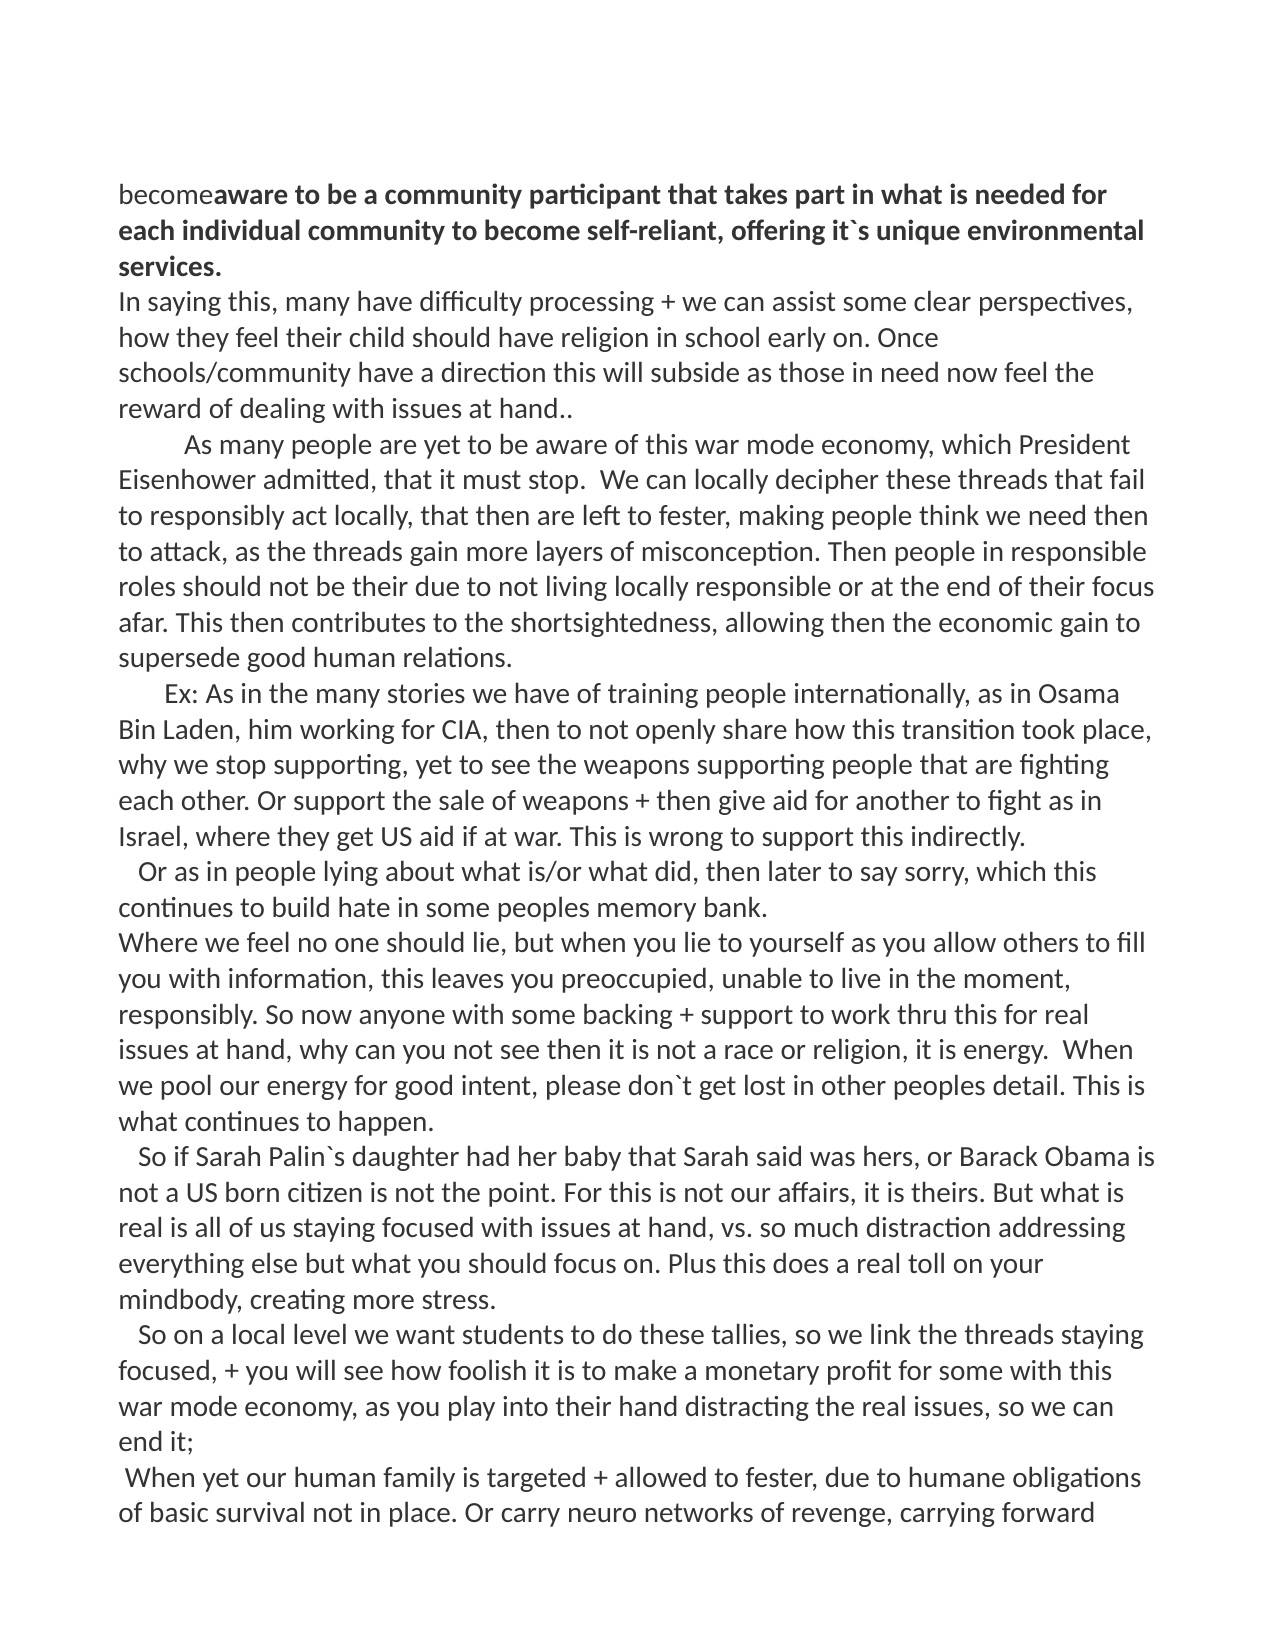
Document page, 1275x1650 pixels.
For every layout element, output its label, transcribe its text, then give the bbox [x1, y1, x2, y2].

text becomeaware to be a community participant that takes part in what is needed for each individual community to become self-reliant, offering it`s unique environmental services. [118, 176, 1157, 283]
text So on a local level we want students to do these tallies, so we link the threads staying focused, + you will see how foolish it is to make a monetary profit for some with this war mode economy, as you play into their hand distracting the real issues, so we can end it; [118, 1316, 1157, 1459]
text So if Sarah Palin`s daughter had her baby that Sarah said was hers, or Barack Obama is not a US born citizen is not the point. For this is not our affairs, it is theirs. But what is real is all of us staying focused with issues at hand, vs. so much distraction addressing everything else but what you should focus on. Plus this does a real toll on your mindbody, creating more stress. [118, 1138, 1157, 1316]
text As many people are yet to be aware of this war mode economy, which President Eisenhower admitted, that it must stop. We can locally decipher these threads that fail to responsibly act locally, that then are left to fester, making people think we need then to attack, as the threads gain more layers of misconception. Then people in responsible roles should not be their due to not living locally responsible or at the end of their focus afar. This then contributes to the shortsightedness, allowing then the economic gain to supersede good human relations. [118, 426, 1157, 675]
text Where we feel no one should lie, but when you lie to yourself as you allow others to fill you with information, this leaves you preoccupied, unable to live in the moment, responsibly. So now anyone with some backing + support to work thru this for real issues at hand, why can you not see then it is not a race or religion, it is energy. When we pool our energy for good intent, please don`t get lost in other peoples detail. This is what continues to happen. [118, 924, 1157, 1138]
text Or as in people lying about what is/or what did, then later to say sorry, which this continues to build hate in some peoples memory bank. [118, 853, 1157, 924]
text When yet our human family is targeted + allowed to fester, due to humane obligations of basic survival not in place. Or carry neuro networks of revenge, carrying forward [118, 1459, 1157, 1530]
text In saying this, many have difficulty processing + we can assist some clear perspectives, how they feel their child should have religion in school early on. Once schools/community have a direction this will subside as those in need now feel the reward of dealing with issues at hand.. [118, 283, 1157, 426]
text Ex: As in the many stories we have of training people internationally, as in Osama Bin Laden, him working for CIA, then to not openly share how this transition took place, why we stop supporting, yet to see the weapons supporting people that are fighting each other. Or support the sale of weapons + then give aid for another to fight as in Israel, where they get US aid if at war. This is wrong to support this indirectly. [118, 675, 1157, 853]
